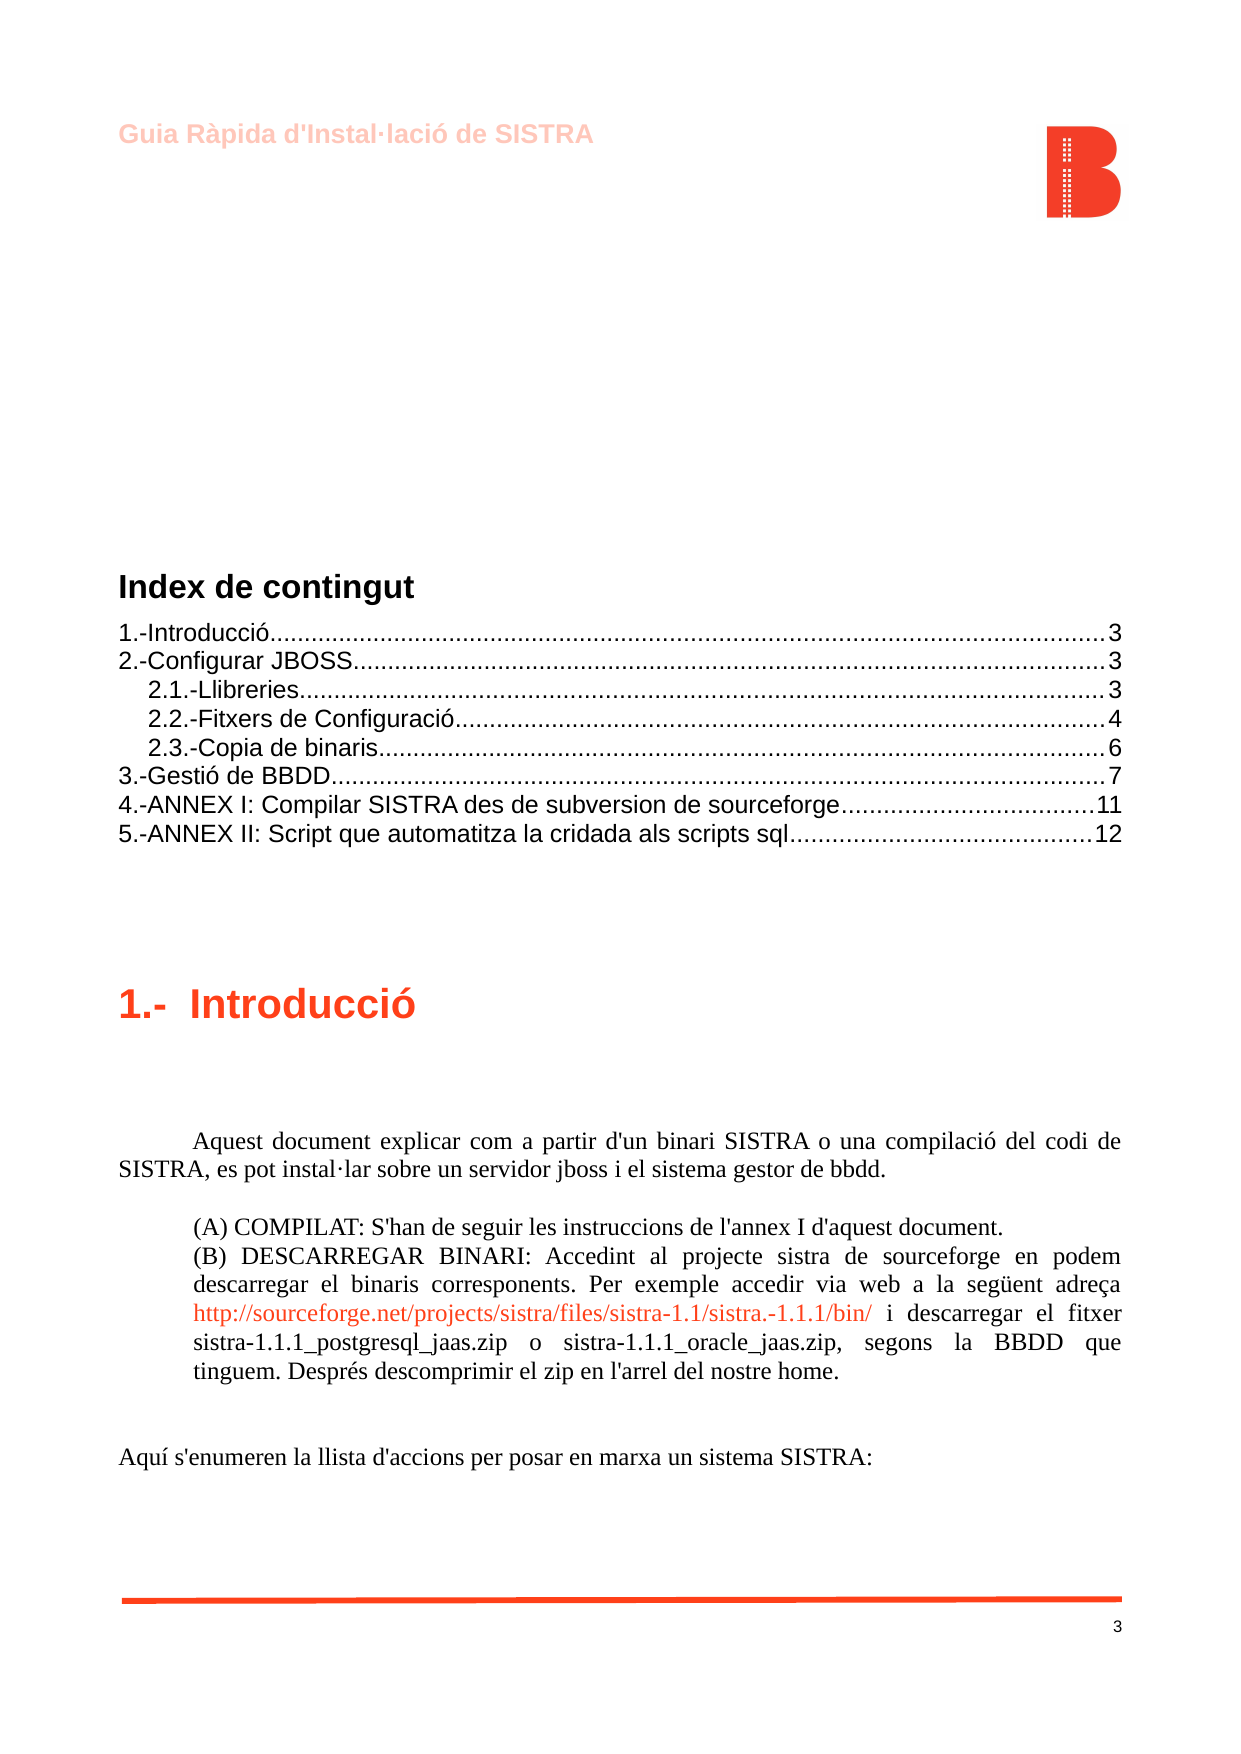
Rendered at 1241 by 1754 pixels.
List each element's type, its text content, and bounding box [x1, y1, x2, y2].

picture [1036, 124, 1130, 221]
text Aquí s'enumeren la llista d'accions per posar en marxa un sistema SISTRA: [118, 1442, 1122, 1471]
text (B) DESCARREGAR BINARI: Accedint al projecte sistra de sourceforge en podem descarregar el binaris corresponents. Per exemple accedir via web a la següent adreça http://sourceforge.net/projects/sistra/files/sistra-1.1/sistra.-1.1.1/bin/ i descarregar el fitxer sistra-1.1.1_postgresql_jaas.zip o sistra-1.1.1_oracle_jaas.zip, segons la BBDD que tinguem. Després descomprimir el zip en l'arrel del nostre home. [193, 1241, 1122, 1384]
text 1.-Introducció 3 [118, 618, 1122, 646]
text 2.1.-Llibreries 3 [148, 675, 1122, 704]
text (A) COMPILAT: S'han de seguir les instruccions de l'annex I d'aquest document. [193, 1212, 1122, 1241]
text 2.-Configurar JBOSS 3 [118, 646, 1122, 675]
subtitle Index de contingut [118, 567, 1122, 605]
text Aquest document explicar com a partir d'un binari SISTRA o una compilació del codi de SISTRA, es pot instal·lar sobre un servidor jboss i el sistema gestor de bbdd. [118, 1126, 1122, 1183]
text 4.-ANNEX I: Compilar SISTRA des de subversion de sourceforge 11 [118, 790, 1122, 819]
subtitle Introducció [118, 979, 1122, 1027]
text 5.-ANNEX II: Script que automatitza la cridada als scripts sql 12 [118, 819, 1122, 848]
text 2.3.-Copia de binaris 6 [148, 733, 1122, 761]
text 2.2.-Fitxers de Configuració 4 [148, 704, 1122, 733]
text 3.-Gestió de BBDD 7 [118, 761, 1122, 790]
